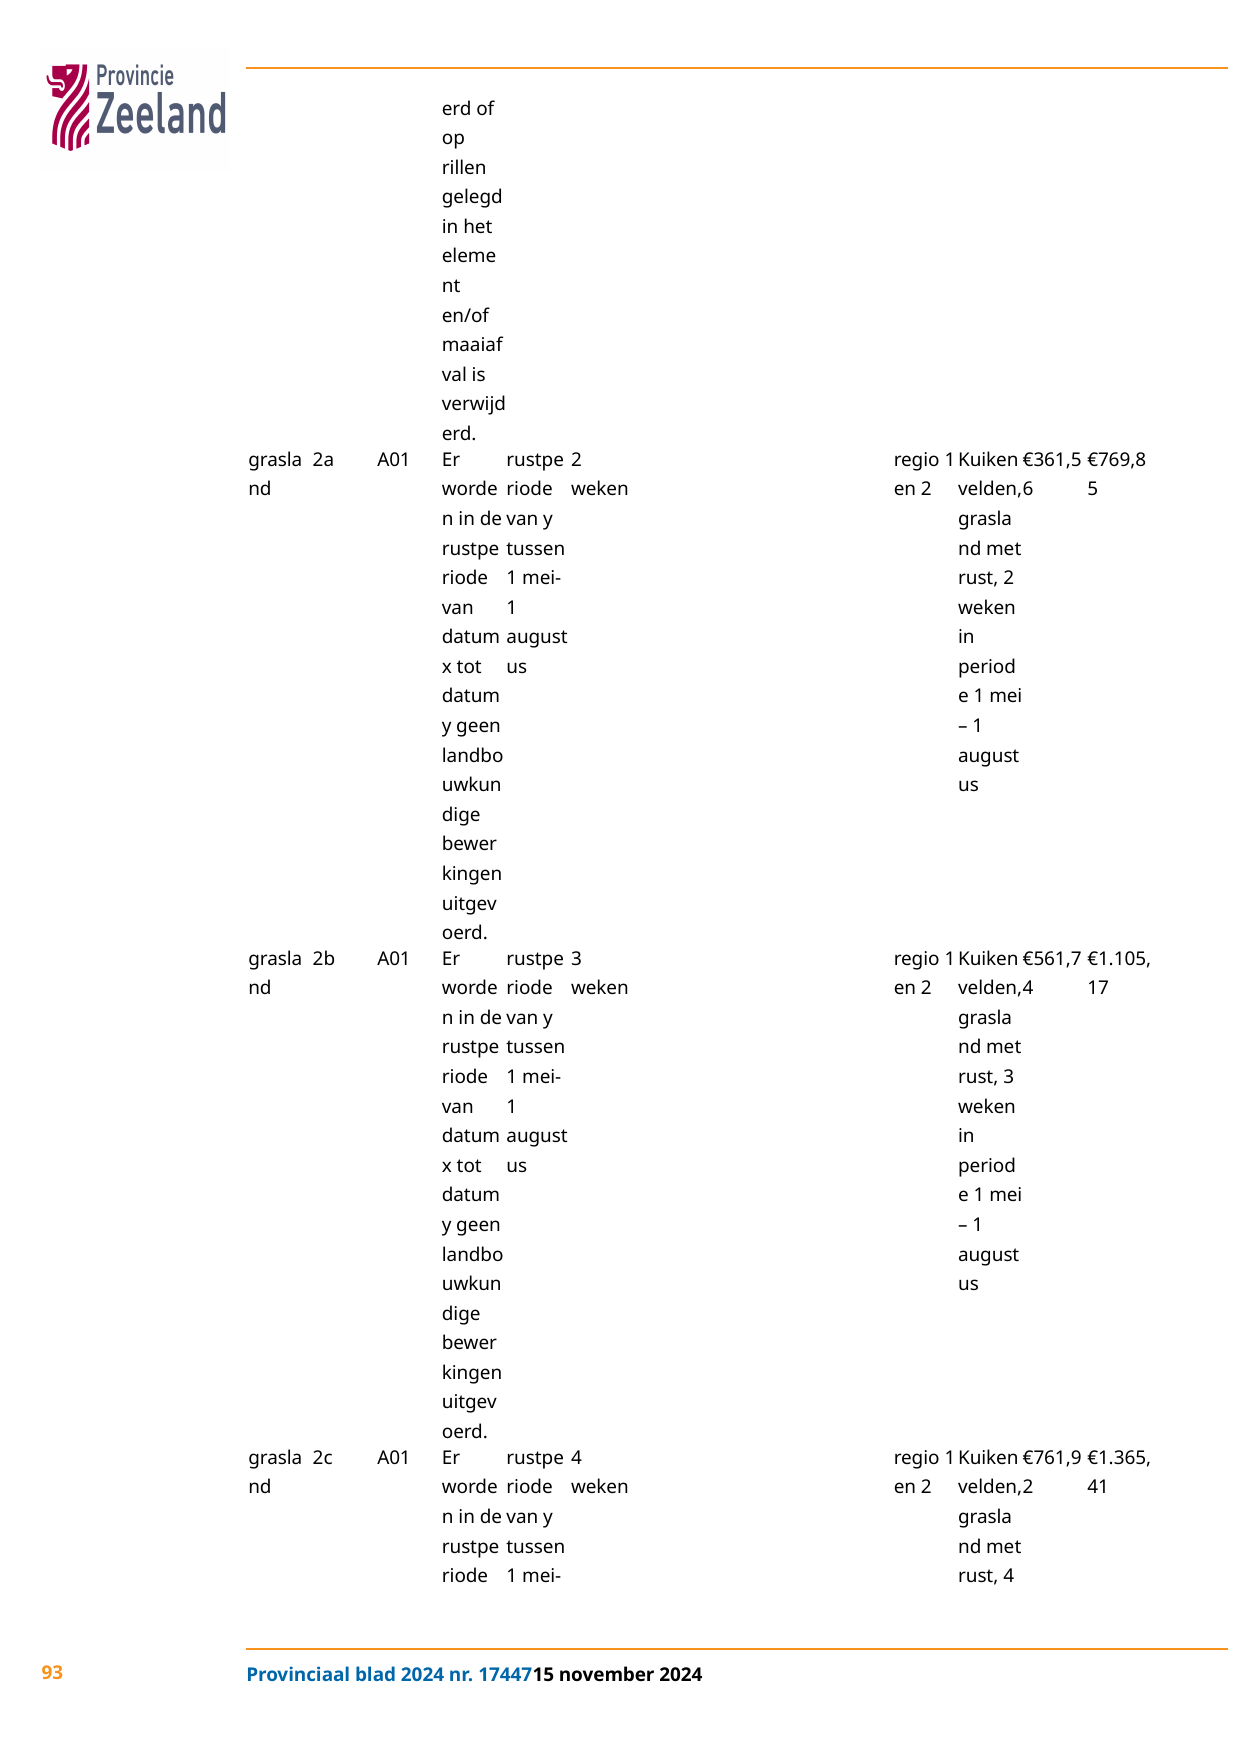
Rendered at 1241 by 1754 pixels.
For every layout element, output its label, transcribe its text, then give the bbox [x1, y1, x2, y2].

table_cell 2c [313, 1444, 377, 1588]
table_cell [1087, 95, 1152, 446]
table_cell [571, 95, 635, 446]
table_cell Kuikenvelden, grasland met rust, 4 [958, 1444, 1022, 1588]
table_cell 2b [313, 945, 377, 1444]
table_cell [700, 1444, 764, 1588]
table_cell A01 [377, 1444, 442, 1588]
table_cell [313, 95, 377, 446]
table_cell A01 [377, 945, 442, 1444]
table_cell regio 1 en 2 [894, 945, 958, 1444]
table_cell 3 weken [571, 945, 635, 1444]
table_cell [635, 446, 700, 945]
table_cell regio 1 en 2 [894, 1444, 958, 1588]
table_cell €361,56 [1023, 446, 1087, 945]
table_cell [635, 945, 700, 1444]
table_cell 2 weken [571, 446, 635, 945]
table_cell €761,92 [1023, 1444, 1087, 1588]
table_cell Kuikenvelden, grasland met rust, 2 weken in periode 1 mei – 1 augustus [958, 446, 1022, 945]
table_cell 4 weken [571, 1444, 635, 1588]
table_cell [700, 95, 764, 446]
table_cell 2a [313, 446, 377, 945]
table_cell [700, 945, 764, 1444]
table_cell [894, 95, 958, 446]
table_cell grasland [248, 945, 312, 1444]
table_cell Er worden in de rustperiode [442, 1444, 506, 1588]
table_cell rustperiode van y tussen 1 mei- [506, 1444, 571, 1588]
table_cell Kuikenvelden, grasland met rust, 3 weken in periode 1 mei – 1 augustus [958, 945, 1022, 1444]
table_cell rustperiode van y tussen 1 mei-1 augustus [506, 446, 571, 945]
table_cell [635, 1444, 700, 1588]
table_cell grasland [248, 446, 312, 945]
table_cell Er worden in de rustperiode van datum x tot datum y geen landbouwkundige bewerkingen uitgevoerd. [442, 446, 506, 945]
table_cell [829, 95, 893, 446]
table_cell [635, 95, 700, 446]
table_cell [700, 446, 764, 945]
table_cell regio 1 en 2 [894, 446, 958, 945]
picture [41, 47, 231, 172]
table_cell €561,74 [1023, 945, 1087, 1444]
table_cell erd of op rillen gelegd in het element en/of maaiafval is verwijderd. [442, 95, 506, 446]
table_cell €769,85 [1087, 446, 1152, 945]
table_cell [377, 95, 442, 446]
table_cell [764, 1444, 829, 1588]
table_cell [764, 945, 829, 1444]
table_cell [958, 95, 1022, 446]
table_cell [829, 446, 893, 945]
table_cell grasland [248, 1444, 312, 1588]
table_cell [829, 945, 893, 1444]
table_cell €1.105,17 [1087, 945, 1152, 1444]
table_cell [764, 446, 829, 945]
table_cell [829, 1444, 893, 1588]
table_cell A01 [377, 446, 442, 945]
table_cell [506, 95, 571, 446]
table_cell [1023, 95, 1087, 446]
table_cell €1.365,41 [1087, 1444, 1152, 1588]
table_cell [764, 95, 829, 446]
table_cell rustperiode van y tussen 1 mei-1 augustus [506, 945, 571, 1444]
table_cell [248, 95, 312, 446]
table_cell Er worden in de rustperiode van datum x tot datum y geen landbouwkundige bewerkingen uitgevoerd. [442, 945, 506, 1444]
